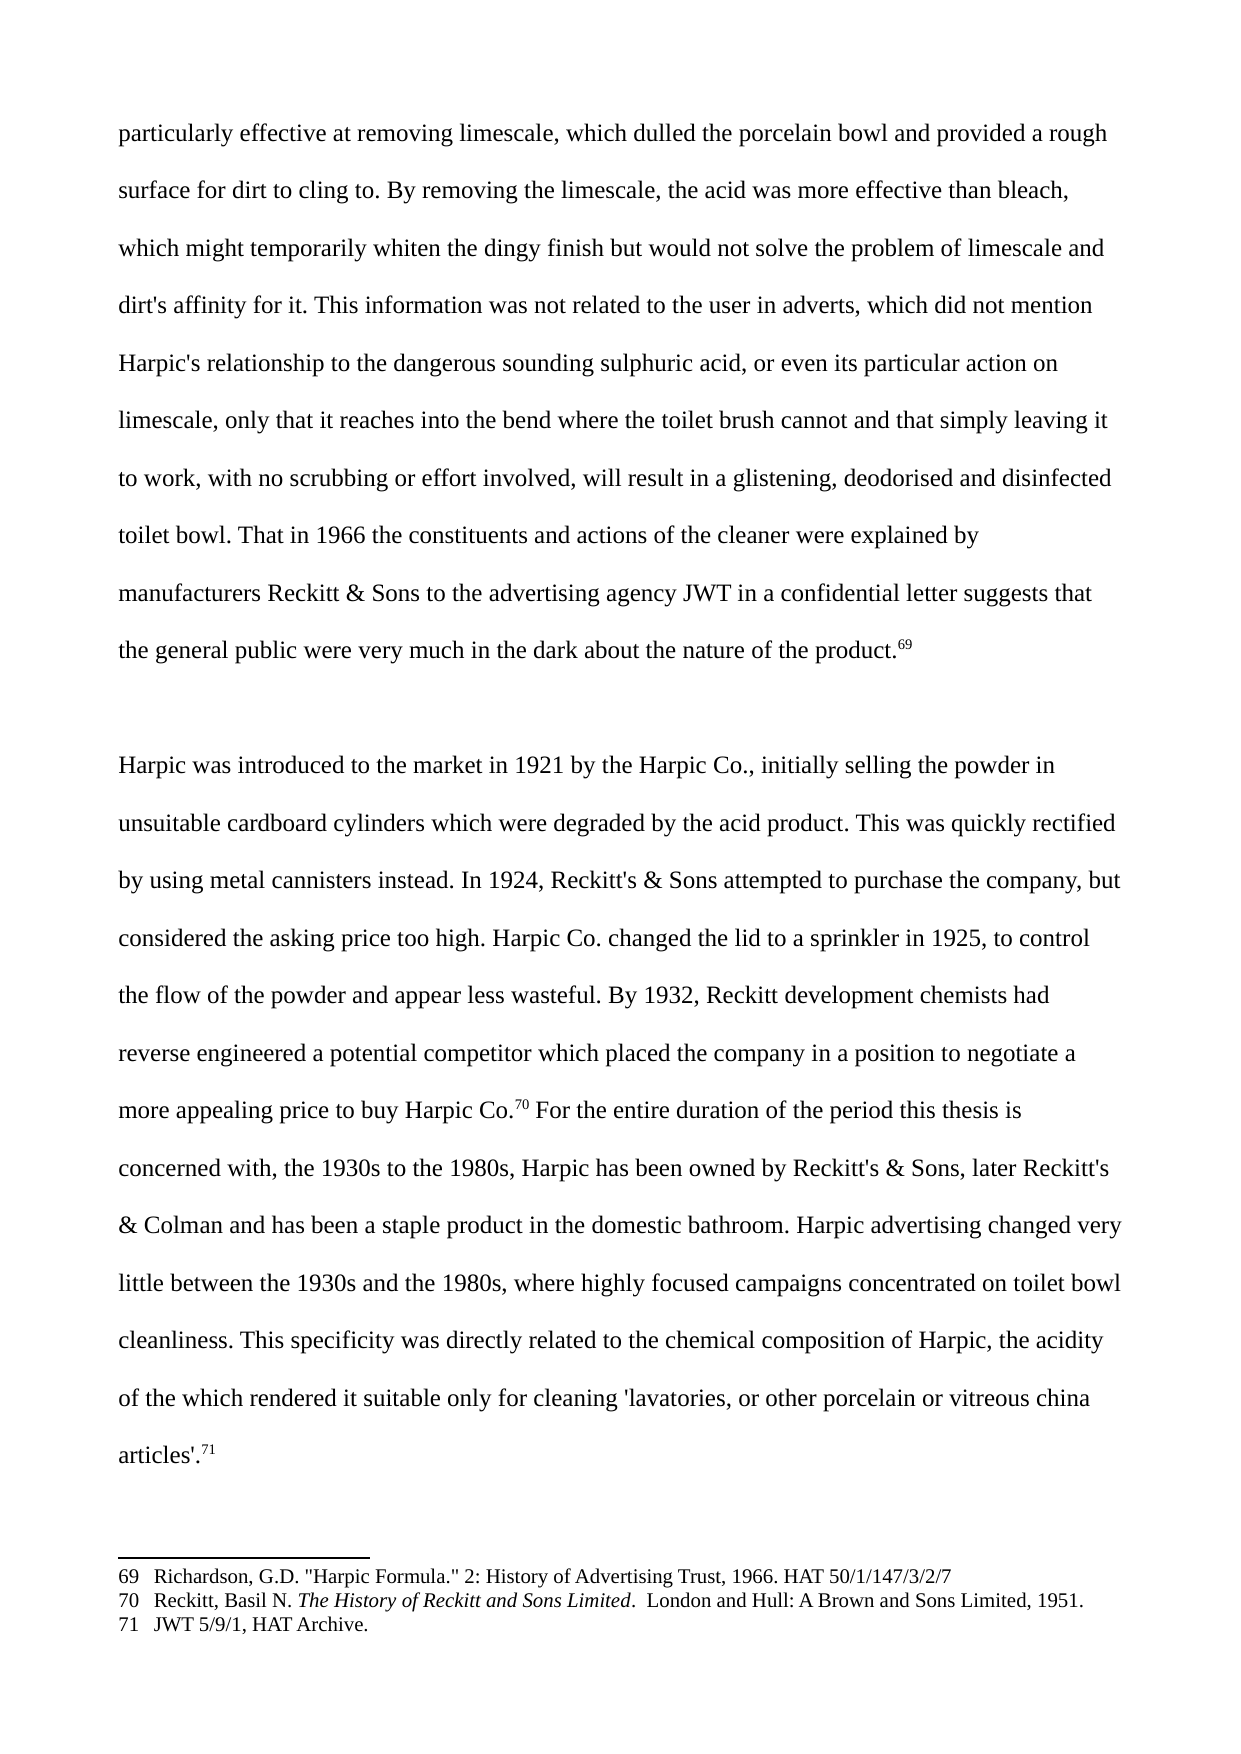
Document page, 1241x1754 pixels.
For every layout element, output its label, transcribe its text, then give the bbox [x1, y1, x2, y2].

text Richardson, G.D. "Harpic Formula." 2: History of Advertising Trust, 1966. HAT 50/1/147/3/2/7 [118, 1564, 1122, 1588]
text Reckitt, Basil N. The History of Reckitt and Sons Limited. London and Hull: A Brown and Sons Limited, 1951. [118, 1588, 1122, 1612]
text JWT 5/9/1, HAT Archive. [118, 1612, 1122, 1636]
text Harpic was introduced to the market in 1921 by the Harpic Co., initially selling the powder in unsuitable cardboard cylinders which were degraded by the acid product. This was quickly rectified by using metal cannisters instead. In 1924, Reckitt's & Sons attempted to purchase the company, but considered the asking price too high. Harpic Co. changed the lid to a sprinkler in 1925, to control the flow of the powder and appear less wasteful. By 1932, Reckitt development chemists had reverse engineered a potential competitor which placed the company in a position to negotiate a more appealing price to buy Harpic Co. For the entire duration of the period this thesis is concerned with, the 1930s to the 1980s, Harpic has been owned by Reckitt's & Sons, later Reckitt's & Colman and has been a staple product in the domestic bathroom. Harpic advertising changed very little between the 1930s and the 1980s, where highly focused campaigns concentrated on toilet bowl cleanliness. This specificity was directly related to the chemical composition of Harpic, the acidity of the which rendered it suitable only for cleaning 'lavatories, or other porcelain or vitreous china articles'. [118, 751, 1122, 1469]
text particularly effective at removing limescale, which dulled the porcelain bowl and provided a rough surface for dirt to cling to. By removing the limescale, the acid was more effective than bleach, which might temporarily whiten the dingy finish but would not solve the problem of limescale and dirt's affinity for it. This information was not related to the user in adverts, which did not mention Harpic's relationship to the dangerous sounding sulphuric acid, or even its particular action on limescale, only that it reaches into the bend where the toilet brush cannot and that simply leaving it to work, with no scrubbing or effort involved, will result in a glistening, deodorised and disinfected toilet bowl. That in 1966 the constituents and actions of the cleaner were explained by manufacturers Reckitt & Sons to the advertising agency JWT in a confidential letter suggests that the general public were very much in the dark about the nature of the product. [118, 118, 1122, 664]
